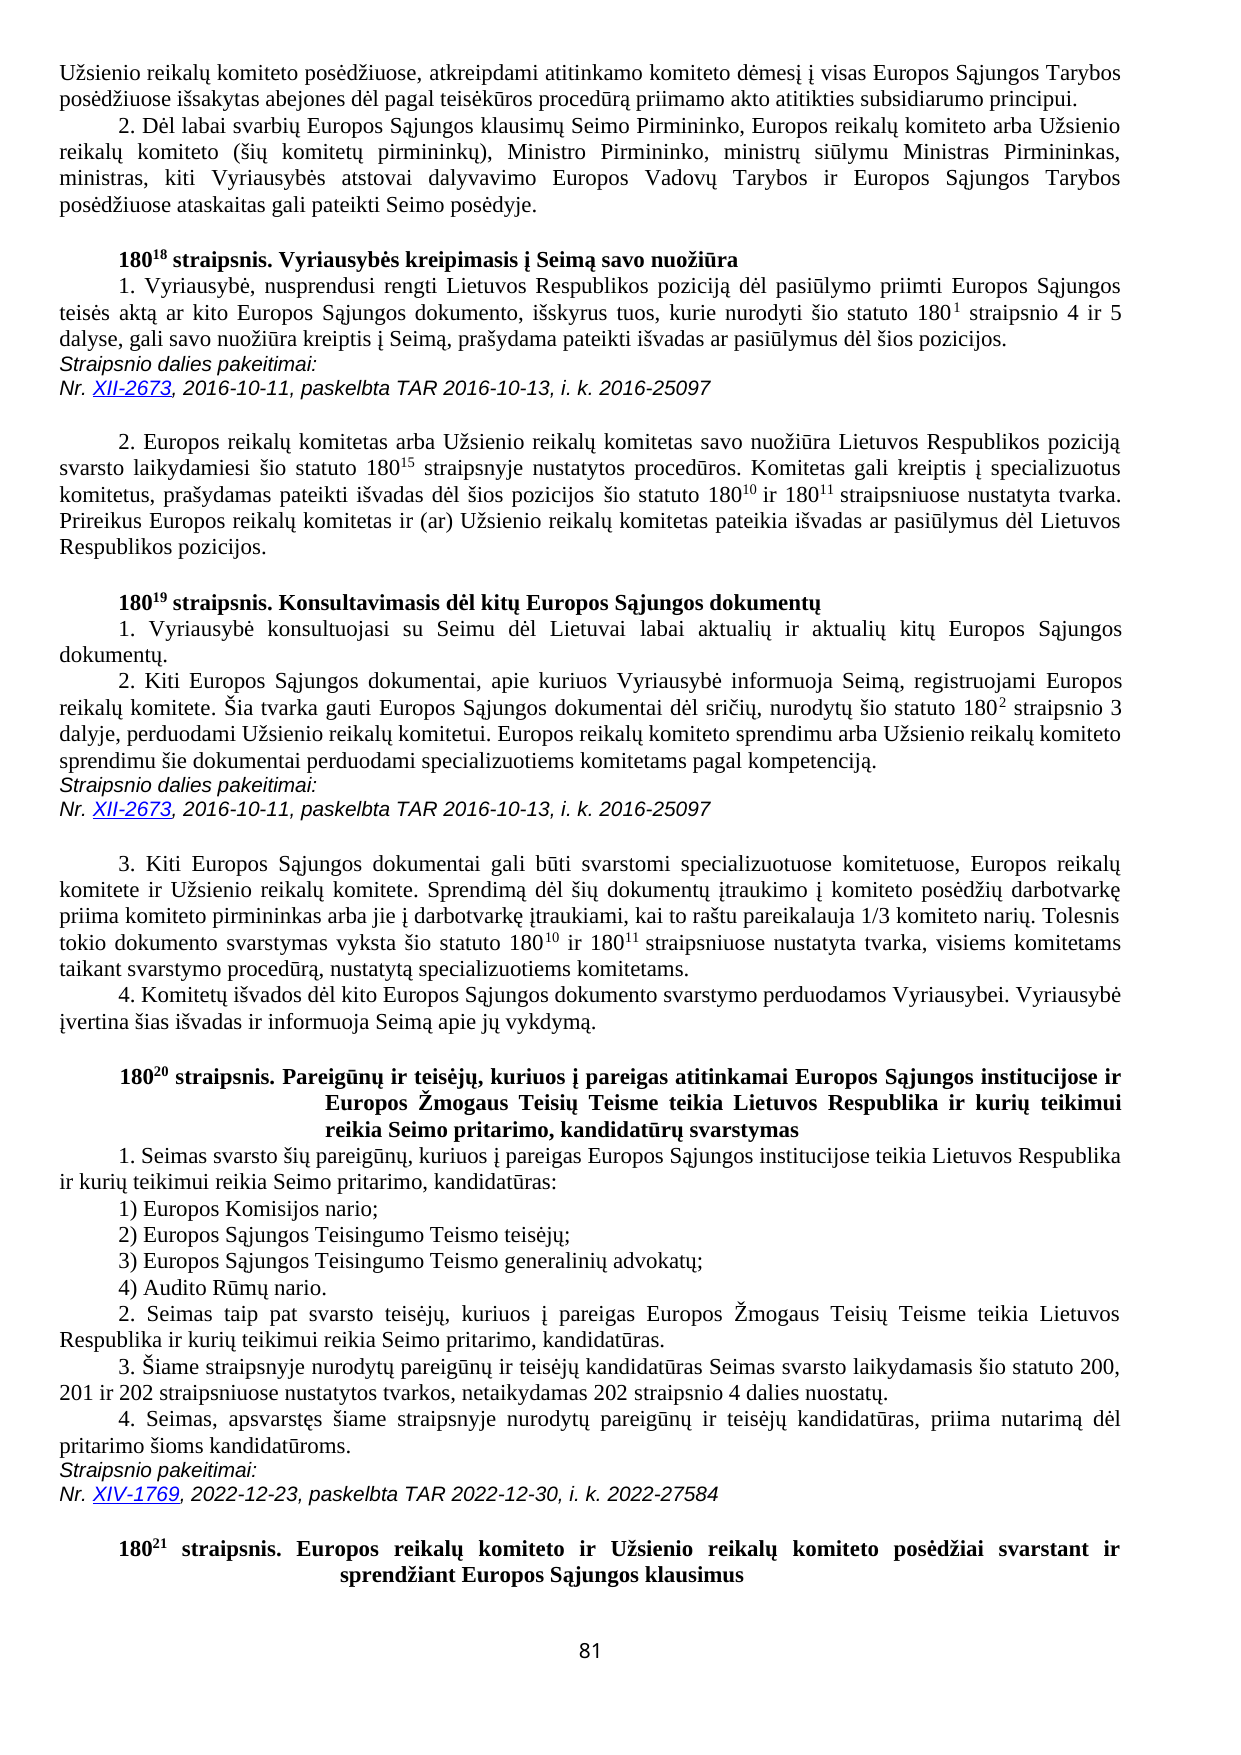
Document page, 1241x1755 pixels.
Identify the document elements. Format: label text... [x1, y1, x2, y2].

text 18020 straipsnis. Pareigūnų ir teisėjų, kuriuos į pareigas atitinkamai Europos Sąjungos institucijose ir Europos Žmogaus Teisių Teisme teikia Lietuvos Respublika ir kurių teikimui reikia Seimo pritarimo, kandidatūrų svarstymas [119, 1063, 1122, 1142]
text 4. Komitetų išvados dėl kito Europos Sąjungos dokumento svarstymo perduodamos Vyriausybei. Vyriausybė įvertina šias išvadas ir informuoja Seimą apie jų vykdymą. [59, 981, 1122, 1034]
text 1) Europos Komisijos nario; [59, 1195, 1122, 1221]
text Nr. XII-2673, 2016-10-11, paskelbta TAR 2016-10-13, i. k. 2016-25097 [59, 375, 1122, 399]
text 1. Vyriausybė konsultuojasi su Seimu dėl Lietuvai labai aktualių ir aktualių kitų Europos Sąjungos dokumentų. [59, 615, 1122, 668]
text 2. Dėl labai svarbių Europos Sąjungos klausimų Seimo Pirmininko, Europos reikalų komiteto arba Užsienio reikalų komiteto (šių komitetų pirmininkų), Ministro Pirmininko, ministrų siūlymu Ministras Pirmininkas, ministras, kiti Vyriausybės atstovai dalyvavimo Europos Vadovų Tarybos ir Europos Sąjungos Tarybos posėdžiuose ataskaitas gali pateikti Seimo posėdyje. [59, 112, 1122, 217]
text 3. Kiti Europos Sąjungos dokumentai gali būti svarstomi specializuotuose komitetuose, Europos reikalų komitete ir Užsienio reikalų komitete. Sprendimą dėl šių dokumentų įtraukimo į komiteto posėdžių darbotvarkę priima komiteto pirmininkas arba jie į darbotvarkę įtraukiami, kai to raštu pareikalauja 1/3 komiteto narių. Tolesnis tokio dokumento svarstymas vyksta šio statuto 18010 ir 18011 straipsniuose nustatyta tvarka, visiems komitetams taikant svarstymo procedūrą, nustatytą specializuotiems komitetams. [59, 850, 1122, 981]
text Nr. XII-2673, 2016-10-11, paskelbta TAR 2016-10-13, i. k. 2016-25097 [59, 797, 1122, 821]
text 1. Vyriausybė, nusprendusi rengti Lietuvos Respublikos poziciją dėl pasiūlymo priimti Europos Sąjungos teisės aktą ar kito Europos Sąjungos dokumento, išskyrus tuos, kurie nurodyti šio statuto 1801 straipsnio 4 ir 5 dalyse, gali savo nuožiūra kreiptis į Seimą, prašydama pateikti išvadas ar pasiūlymus dėl šios pozicijos. [59, 272, 1122, 351]
text 18021 straipsnis. Europos reikalų komiteto ir Užsienio reikalų komiteto posėdžiai svarstant ir sprendžiant Europos Sąjungos klausimus [118, 1535, 1122, 1588]
text 2. Europos reikalų komitetas arba Užsienio reikalų komitetas savo nuožiūra Lietuvos Respublikos poziciją svarsto laikydamiesi šio statuto 18015 straipsnyje nustatytos procedūros. Komitetas gali kreiptis į specializuotus komitetus, prašydamas pateikti išvadas dėl šios pozicijos šio statuto 18010 ir 18011 straipsniuose nustatyta tvarka. Prireikus Europos reikalų komitetas ir (ar) Užsienio reikalų komitetas pateikia išvadas ar pasiūlymus dėl Lietuvos Respublikos pozicijos. [59, 428, 1122, 560]
text 2. Seimas taip pat svarsto teisėjų, kuriuos į pareigas Europos Žmogaus Teisių Teisme teikia Lietuvos Respublika ir kurių teikimui reikia Seimo pritarimo, kandidatūras. [59, 1300, 1122, 1353]
text 2) Europos Sąjungos Teisingumo Teismo teisėjų; [59, 1221, 1122, 1247]
text 3. Šiame straipsnyje nurodytų pareigūnų ir teisėjų kandidatūras Seimas svarsto laikydamasis šio statuto 200, 201 ir 202 straipsniuose nustatytos tvarkos, netaikydamas 202 straipsnio 4 dalies nuostatų. [59, 1353, 1122, 1406]
text Užsienio reikalų komiteto posėdžiuose, atkreipdami atitinkamo komiteto dėmesį į visas Europos Sąjungos Tarybos posėdžiuose išsakytas abejones dėl pagal teisėkūros procedūrą priimamo akto atitikties subsidiarumo principui. [59, 59, 1122, 112]
text 18018 straipsnis. Vyriausybės kreipimasis į Seimą savo nuožiūra [59, 246, 1122, 272]
text 1. Seimas svarsto šių pareigūnų, kuriuos į pareigas Europos Sąjungos institucijose teikia Lietuvos Respublika ir kurių teikimui reikia Seimo pritarimo, kandidatūras: [59, 1142, 1122, 1195]
text Straipsnio dalies pakeitimai: [59, 773, 1122, 797]
text Nr. XIV-1769, 2022-12-23, paskelbta TAR 2022-12-30, i. k. 2022-27584 [59, 1482, 1122, 1506]
text 4. Seimas, apsvarstęs šiame straipsnyje nurodytų pareigūnų ir teisėjų kandidatūras, priima nutarimą dėl pritarimo šioms kandidatūroms. [59, 1406, 1122, 1458]
text 18019 straipsnis. Konsultavimasis dėl kitų Europos Sąjungos dokumentų [59, 588, 1122, 615]
text 2. Kiti Europos Sąjungos dokumentai, apie kuriuos Vyriausybė informuoja Seimą, registruojami Europos reikalų komitete. Šia tvarka gauti Europos Sąjungos dokumentai dėl sričių, nurodytų šio statuto 1802 straipsnio 3 dalyje, perduodami Užsienio reikalų komitetui. Europos reikalų komiteto sprendimu arba Užsienio reikalų komiteto sprendimu šie dokumentai perduodami specializuotiems komitetams pagal kompetenciją. [59, 668, 1122, 773]
text Straipsnio dalies pakeitimai: [59, 351, 1122, 375]
text Straipsnio pakeitimai: [59, 1458, 1122, 1482]
text 4) Audito Rūmų nario. [59, 1274, 1122, 1300]
text 3) Europos Sąjungos Teisingumo Teismo generalinių advokatų; [59, 1247, 1122, 1274]
